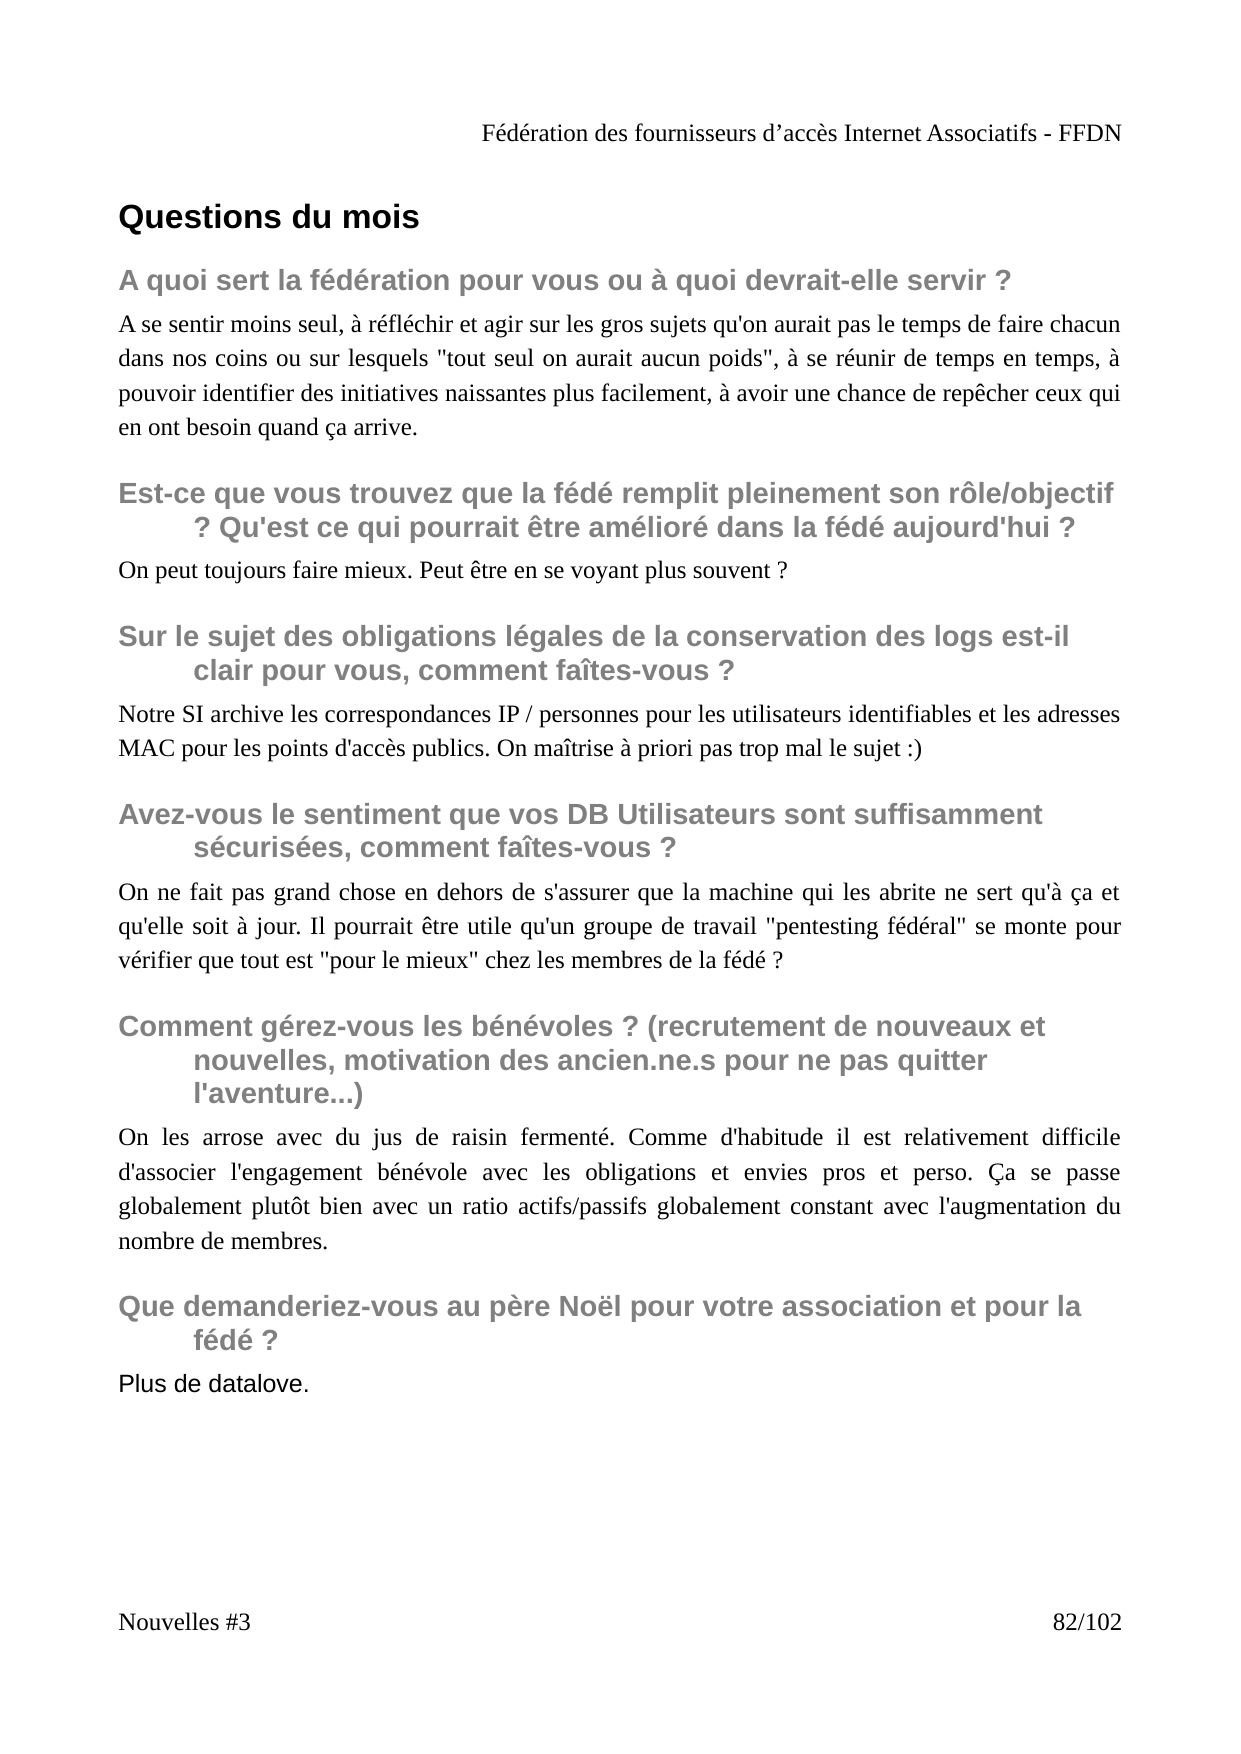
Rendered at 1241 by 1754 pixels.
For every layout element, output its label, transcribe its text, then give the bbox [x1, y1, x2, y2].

text On les arrose avec du jus de raisin fermenté. Comme d'habitude il est relativement difficile d'associer l'engagement bénévole avec les obligations et envies pros et perso. Ça se passe globalement plutôt bien avec un ratio actifs/passifs globalement constant avec l'augmentation du nombre de membres. [118, 1122, 1122, 1254]
subtitle Questions du mois [118, 197, 1122, 236]
subtitle Que demanderiez-vous au père Noël pour votre association et pour la fédé ? [118, 1289, 1122, 1356]
subtitle Comment gérez-vous les bénévoles ? (recrutement de nouveaux et nouvelles, motivation des ancien.ne.s pour ne pas quitter l'aventure...) [118, 1009, 1122, 1110]
text Plus de datalove. [118, 1369, 1122, 1398]
text A se sentir moins seul, à réfléchir et agir sur les gros sujets qu'on aurait pas le temps de faire chacun dans nos coins ou sur lesquels "tout seul on aurait aucun poids", à se réunir de temps en temps, à pouvoir identifier des initiatives naissantes plus facilement, à avoir une chance de repêcher ceux qui en ont besoin quand ça arrive. [118, 309, 1122, 441]
subtitle A quoi sert la fédération pour vous ou à quoi devrait-elle servir ? [118, 263, 1122, 296]
text On ne fait pas grand chose en dehors de s'assurer que la machine qui les abrite ne sert qu'à ça et qu'elle soit à jour. Il pourrait être utile qu'un groupe de travail "pentesting fédéral" se monte pour vérifier que tout est "pour le mieux" chez les membres de la fédé ? [118, 877, 1122, 974]
text Notre SI archive les correspondances IP / personnes pour les utilisateurs identifiables et les adresses MAC pour les points d'accès publics. On maîtrise à priori pas trop mal le sujet :) [118, 699, 1122, 762]
subtitle Sur le sujet des obligations légales de la conservation des logs est-il clair pour vous, comment faîtes-vous ? [118, 619, 1122, 686]
text On peut toujours faire mieux. Peut être en se voyant plus souvent ? [118, 556, 1122, 584]
subtitle Avez-vous le sentiment que vos DB Utilisateurs sont suffisamment sécurisées, comment faîtes-vous ? [118, 797, 1122, 864]
subtitle Est-ce que vous trouvez que la fédé remplit pleinement son rôle/objectif ? Qu'est ce qui pourrait être amélioré dans la fédé aujourd'hui ? [118, 476, 1122, 543]
